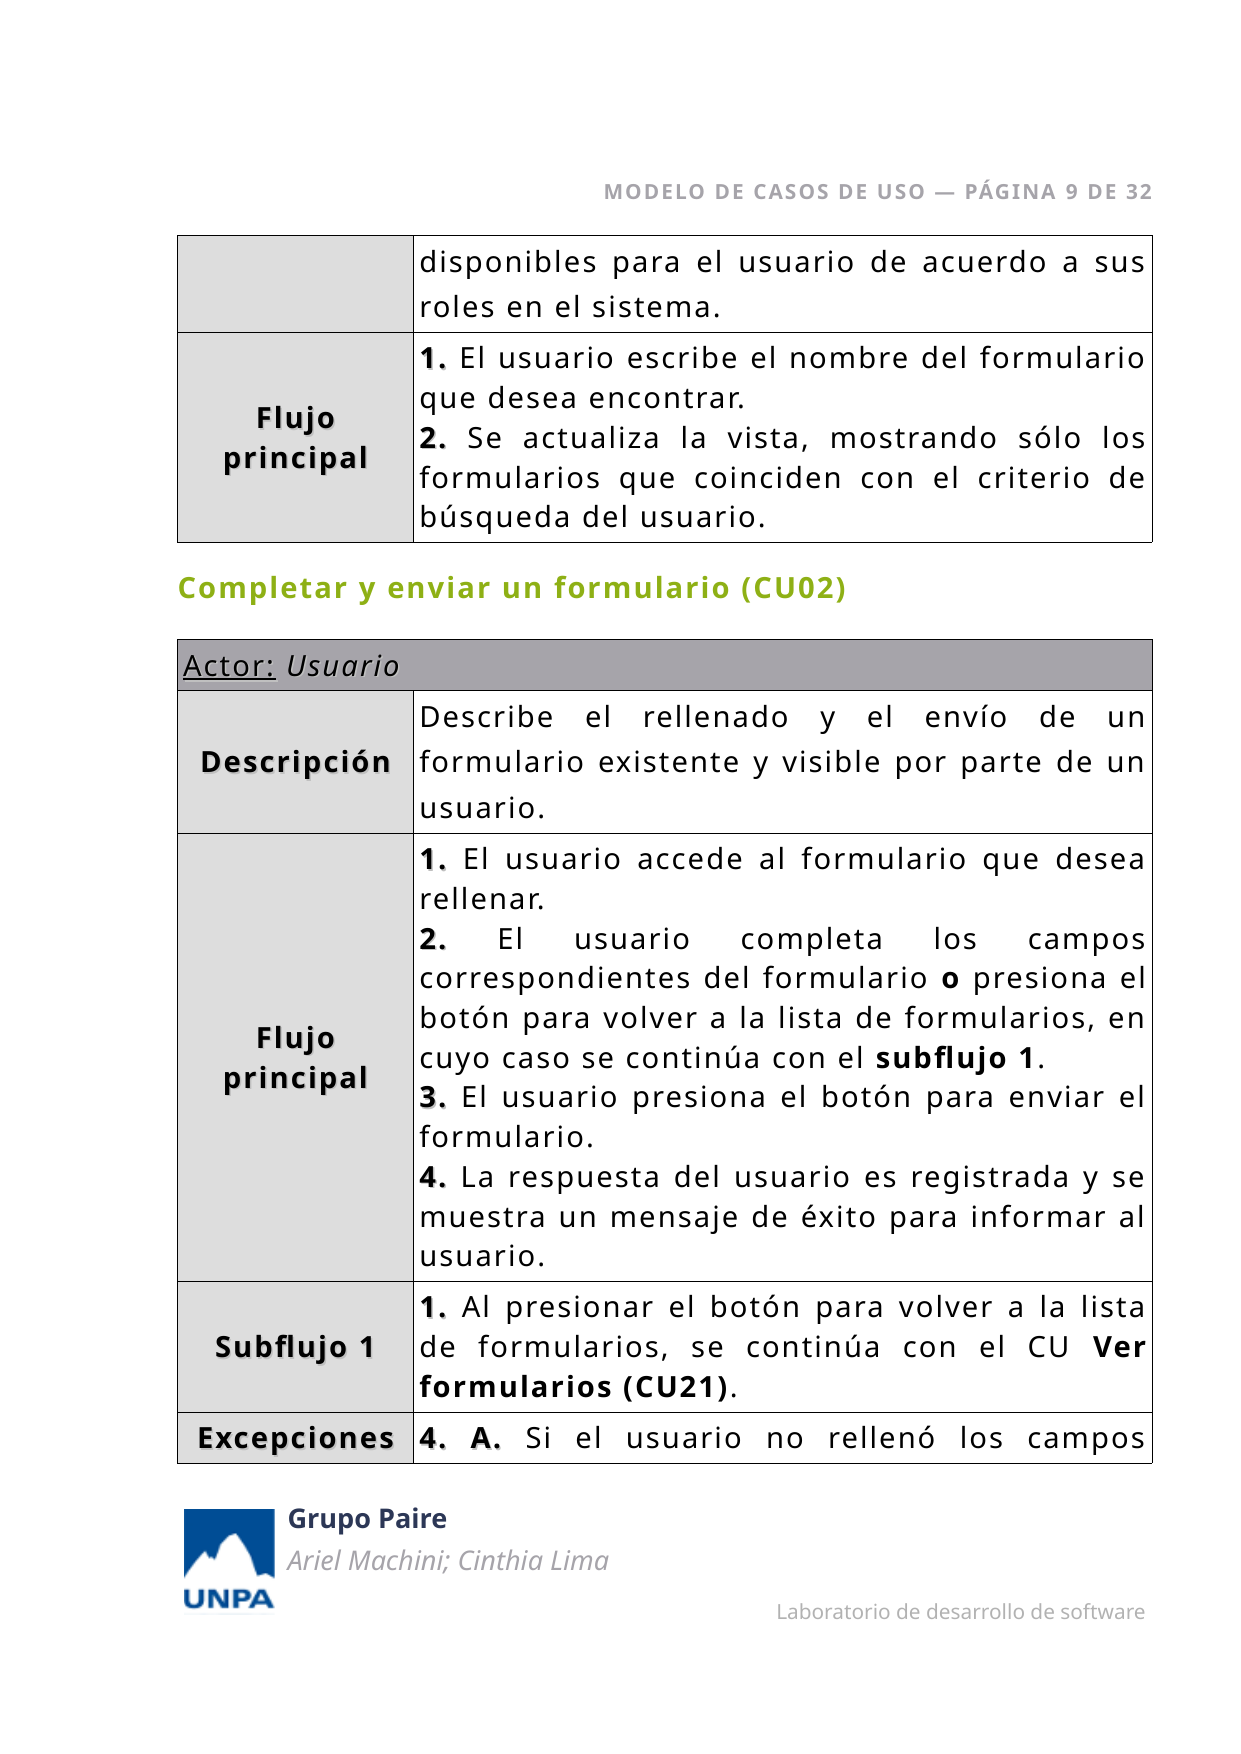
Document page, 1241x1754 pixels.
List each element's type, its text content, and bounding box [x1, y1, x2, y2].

table_cell 1. El usuario accede al formulario que desea rellenar. 2. El usuario completa los campos correspondientes del formulario o presiona el botón para volver a la lista de formularios, en cuyo caso se continúa con el subflujo 1. 3. El usuario presiona el botón para enviar el formulario. 4. La respuesta del usuario es registrada y se muestra un mensaje de éxito para informar al usuario. [414, 834, 1152, 1281]
picture [184, 1509, 275, 1615]
table_cell Flujo principal [178, 333, 413, 542]
table_cell Excepciones [178, 1413, 413, 1463]
table_cell Subflujo 1 [178, 1282, 413, 1412]
table_cell Flujo principal [178, 834, 413, 1281]
table_cell [178, 236, 413, 332]
table_cell disponibles para el usuario de acuerdo a sus roles en el sistema. [414, 236, 1152, 332]
table_cell 1. El usuario escribe el nombre del formulario que desea encontrar. 2. Se actualiza la vista, mostrando sólo los formularios que coinciden con el criterio de búsqueda del usuario. [414, 333, 1152, 542]
table_cell 1. Al presionar el botón para volver a la lista de formularios, se continúa con el CU Ver formularios (CU21). [414, 1282, 1152, 1412]
table_cell Descripción [178, 691, 413, 833]
table_header Actor: Usuario [178, 640, 1152, 690]
subtitle Completar y enviar un formulario (CU02) [177, 567, 1152, 607]
table_cell Describe el rellenado y el envío de un formulario existente y visible por parte de un usuario. [414, 691, 1152, 833]
table_cell 4. A. Si el usuario no rellenó los campos [414, 1413, 1152, 1463]
